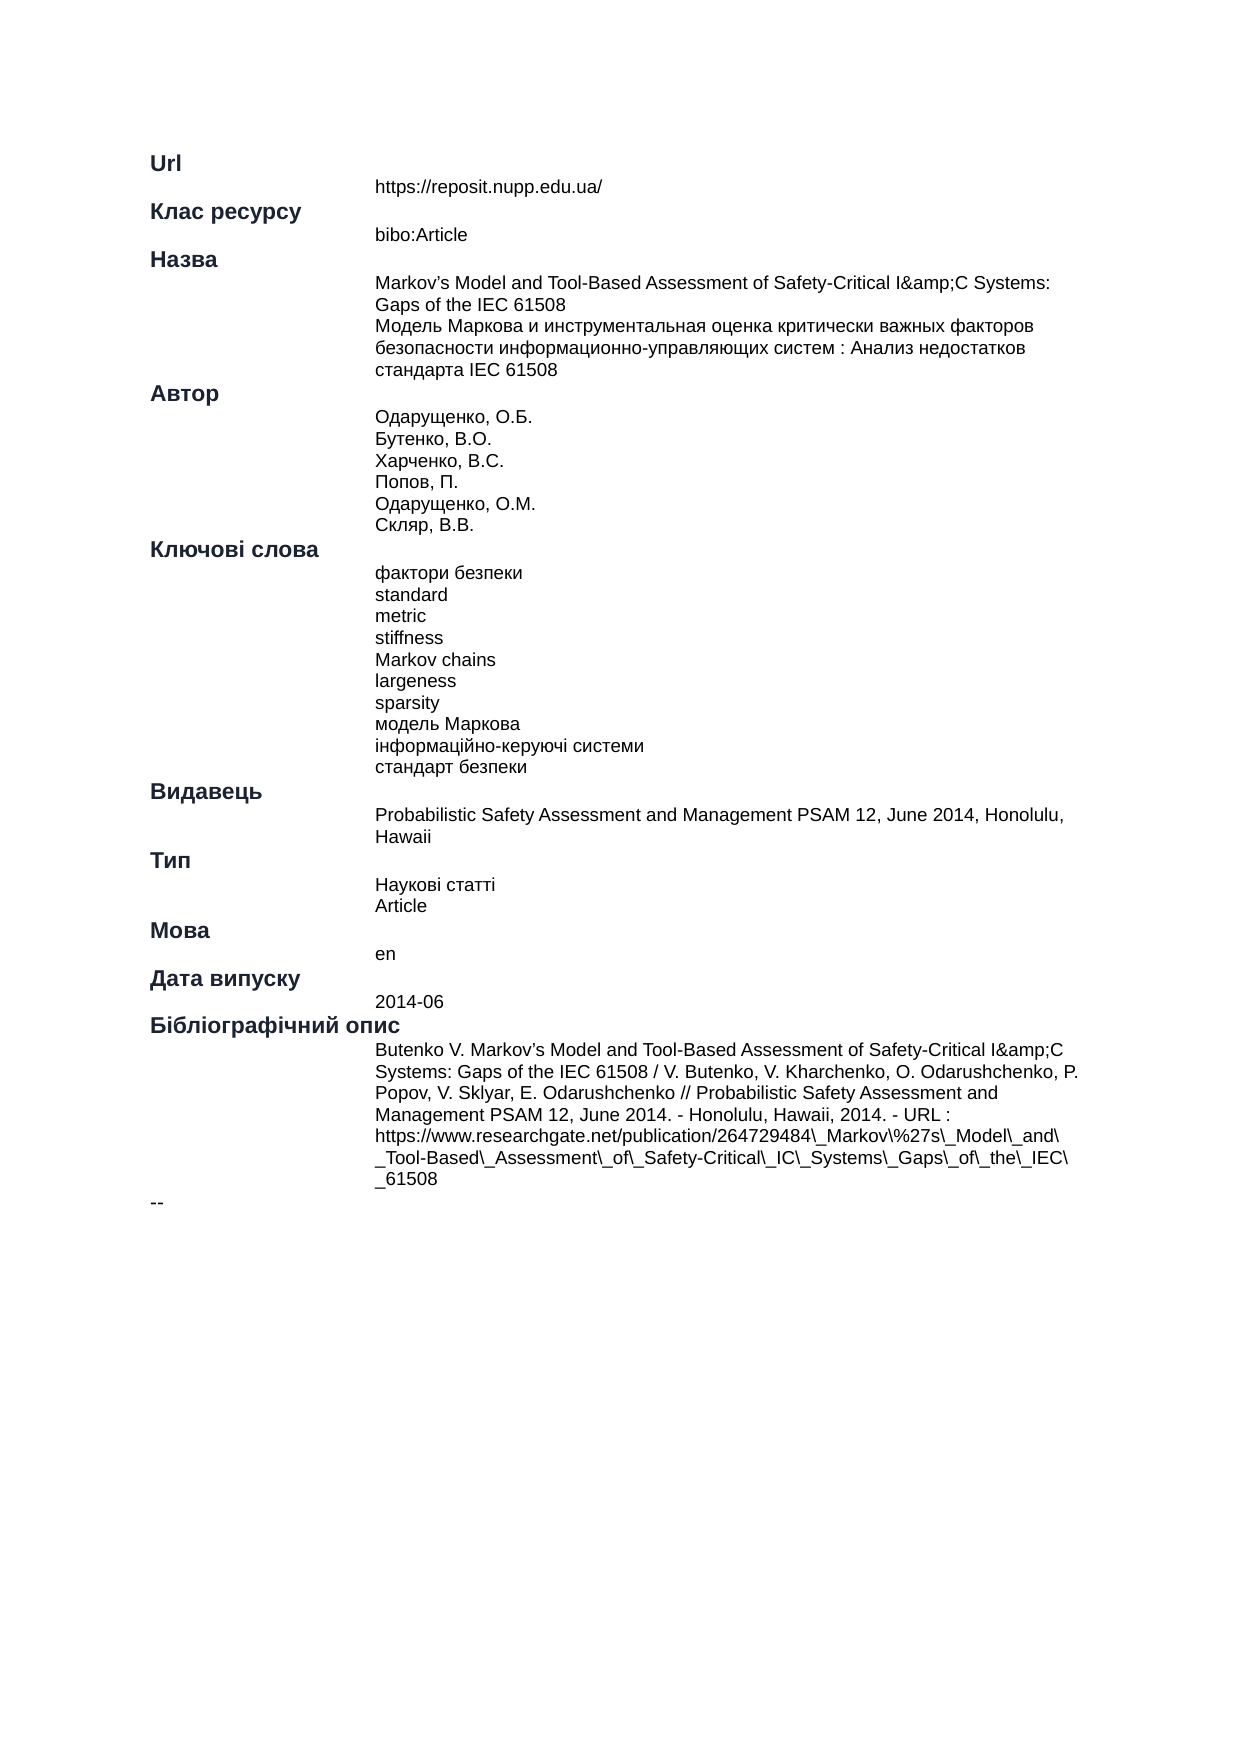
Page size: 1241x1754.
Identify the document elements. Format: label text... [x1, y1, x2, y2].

text metric [375, 605, 1090, 627]
text Бутенко, В.О. [375, 428, 1090, 449]
text Наукові статті [375, 873, 1090, 895]
text standard [375, 584, 1090, 605]
text Назва [150, 246, 1090, 272]
text 2014-06 [375, 991, 1090, 1012]
text Butenko V. Markov’s Model and Tool-Based Assessment of Safety-Critical I&amp;C Systems: Gaps of the IEC 61508 / V. Butenko, V. Kharchenko, O. Odarushchenko, P. Popov, V. Sklyar, E. Odarushchenko // Probabilistic Safety Assessment and Management PSAM 12, June 2014. - Honolulu, Hawaii, 2014. - URL : https://www.researchgate.net/publication/264729484\_Markov\%27s\_Model\_and\_Tool-Based\_Assessment\_of\_Safety-Critical\_IC\_Systems\_Gaps\_of\_the\_IEC\_61508 [375, 1039, 1090, 1190]
text Тип [150, 847, 1090, 873]
text Url [150, 150, 1090, 176]
text Автор [150, 380, 1090, 406]
text Видавець [150, 778, 1090, 804]
text -- [150, 1190, 1090, 1214]
text Markov’s Model and Tool-Based Assessment of Safety-Critical I&amp;C Systems: Gaps of the IEC 61508 [375, 272, 1090, 315]
text bibo:Article [375, 224, 1090, 246]
text фактори безпеки [375, 562, 1090, 584]
text стандарт безпеки [375, 756, 1090, 778]
text модель Маркова [375, 713, 1090, 734]
text Probabilistic Safety Assessment and Management PSAM 12, June 2014, Honolulu, Hawaii [375, 804, 1090, 847]
text Харченко, В.С. [375, 449, 1090, 471]
text Скляр, В.В. [375, 514, 1090, 536]
text Markov chains [375, 648, 1090, 670]
text інформаційно-керуючі системи [375, 734, 1090, 756]
text sparsity [375, 691, 1090, 713]
text Ключові слова [150, 536, 1090, 562]
text Article [375, 895, 1090, 917]
text Бібліографічний опис [150, 1012, 1090, 1039]
text Дата випуску [150, 964, 1090, 991]
text Модель Маркова и инструментальная оценка критически важных факторов безопасности информационно-управляющих систем : Анализ недостатков стандарта IEC 61508 [375, 315, 1090, 380]
text largeness [375, 670, 1090, 691]
text Попов, П. [375, 471, 1090, 493]
text stiffness [375, 627, 1090, 648]
text Клас ресурсу [150, 198, 1090, 224]
text https://reposit.nupp.edu.ua/ [375, 176, 1090, 198]
text Одарущенко, О.Б. [375, 406, 1090, 428]
text en [375, 943, 1090, 964]
text Мова [150, 917, 1090, 943]
text Одарущенко, О.М. [375, 493, 1090, 514]
